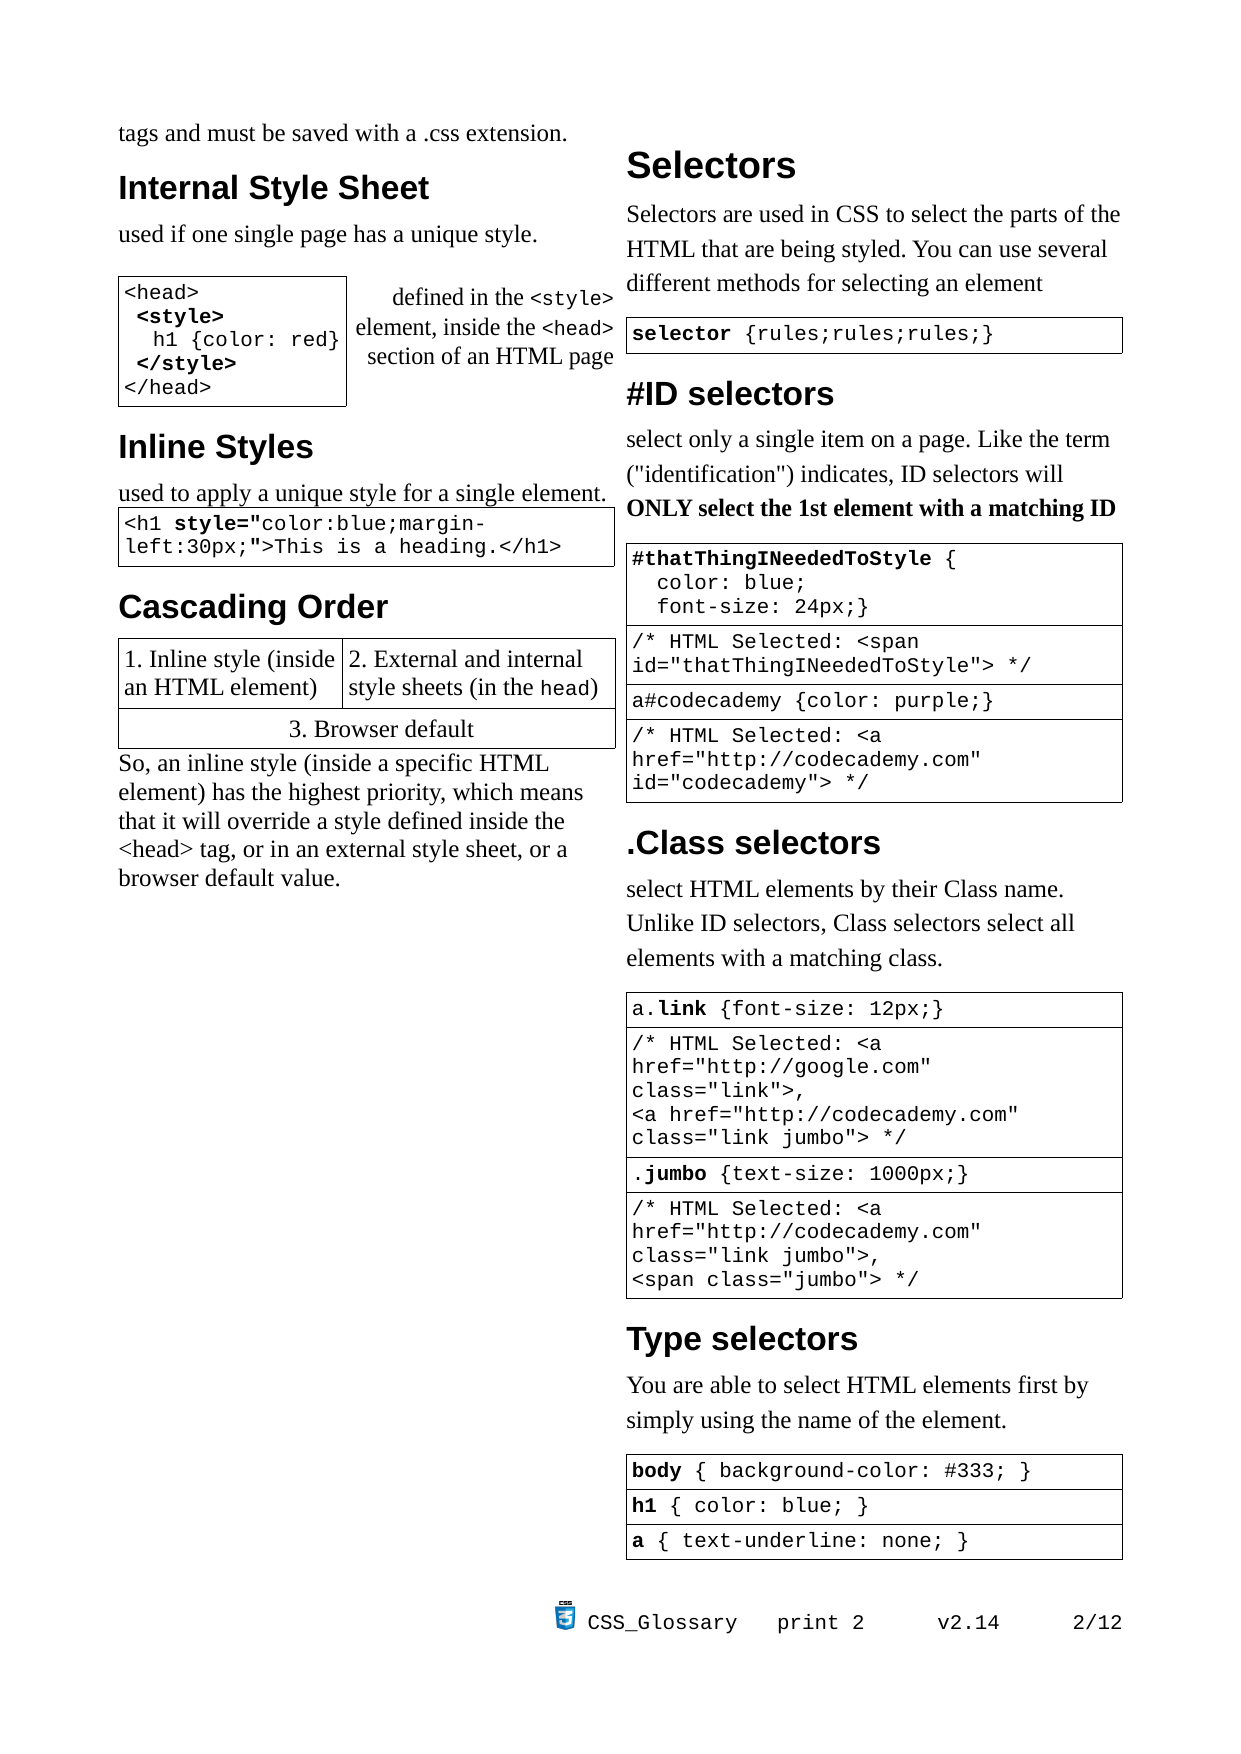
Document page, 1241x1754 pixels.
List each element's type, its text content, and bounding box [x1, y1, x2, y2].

table_cell /* HTML Selected: <span id="thatThingINeededToStyle"> */ [627, 626, 1122, 684]
table_header body { background-color: #333; } [627, 1455, 1122, 1489]
table_cell 3. Browser default [119, 709, 615, 748]
table_cell a { text-underline: none; } [627, 1525, 1122, 1559]
subtitle Cascading Order [118, 587, 614, 625]
table_header 2. External and internal style sheets (in the head) [343, 639, 615, 708]
text select HTML elements by their Class name. Unlike ID selectors, Class selectors select all elements with a matching class. [626, 874, 1122, 971]
table_header 1. Inline style (inside an HTML element) [119, 639, 342, 708]
text tags and must be saved with a .css extension. [118, 118, 614, 147]
text used if one single page has a unique style. [118, 219, 614, 248]
subtitle #ID selectors [626, 373, 1122, 412]
table_header <head> <style> h1 {color: red} </style> </head> [119, 277, 346, 406]
subtitle Selectors [626, 143, 1122, 187]
text select only a single item on a page. Like the term ("identification") indicates, ID selectors will ONLY select the 1st element with a matching ID [626, 424, 1122, 522]
table_cell .jumbo {text-size: 1000px;} [627, 1158, 1122, 1192]
table_header #thatThingINeededToStyle { color: blue; font-size: 24px;} [627, 544, 1122, 625]
subtitle Internal Style Sheet [118, 168, 614, 206]
table_cell h1 { color: blue; } [627, 1490, 1122, 1524]
table_cell a#codecademy {color: purple;} [627, 685, 1122, 719]
text Selectors are used in CSS to select the parts of the HTML that are being styled. You can use several different methods for selecting an element [626, 199, 1122, 297]
subtitle Type selectors [626, 1319, 1122, 1358]
picture [555, 1601, 575, 1630]
text You are able to select HTML elements first by simply using the name of the element. [626, 1370, 1122, 1433]
table_header selector {rules;rules;rules;} [627, 318, 1122, 352]
table_cell /* HTML Selected: <a href="http://codecademy.com" class="link jumbo">, <span class="jumbo"> */ [627, 1193, 1122, 1298]
table_header <h1 style="color:blue;margin-left:30px;">This is a heading.</h1> [119, 508, 614, 566]
subtitle Inline Styles [118, 427, 614, 466]
table_header defined in the <style> element, inside the <head> section of an HTML page [347, 276, 619, 406]
table_cell /* HTML Selected: <a href="http://codecademy.com" id="codecademy"> */ [627, 720, 1122, 802]
table_header a.link {font-size: 12px;} [627, 993, 1122, 1027]
subtitle .Class selectors [626, 823, 1122, 861]
text So, an inline style (inside a specific HTML element) has the highest priority, which means that it will override a style defined inside the <head> tag, or in an external style sheet, or a browser default value. [118, 749, 614, 892]
table_cell /* HTML Selected: <a href="http://google.com" class="link">, <a href="http://codecademy.com" class="link jumbo"> */ [627, 1028, 1122, 1157]
text used to apply a unique style for a single element. [118, 478, 614, 507]
